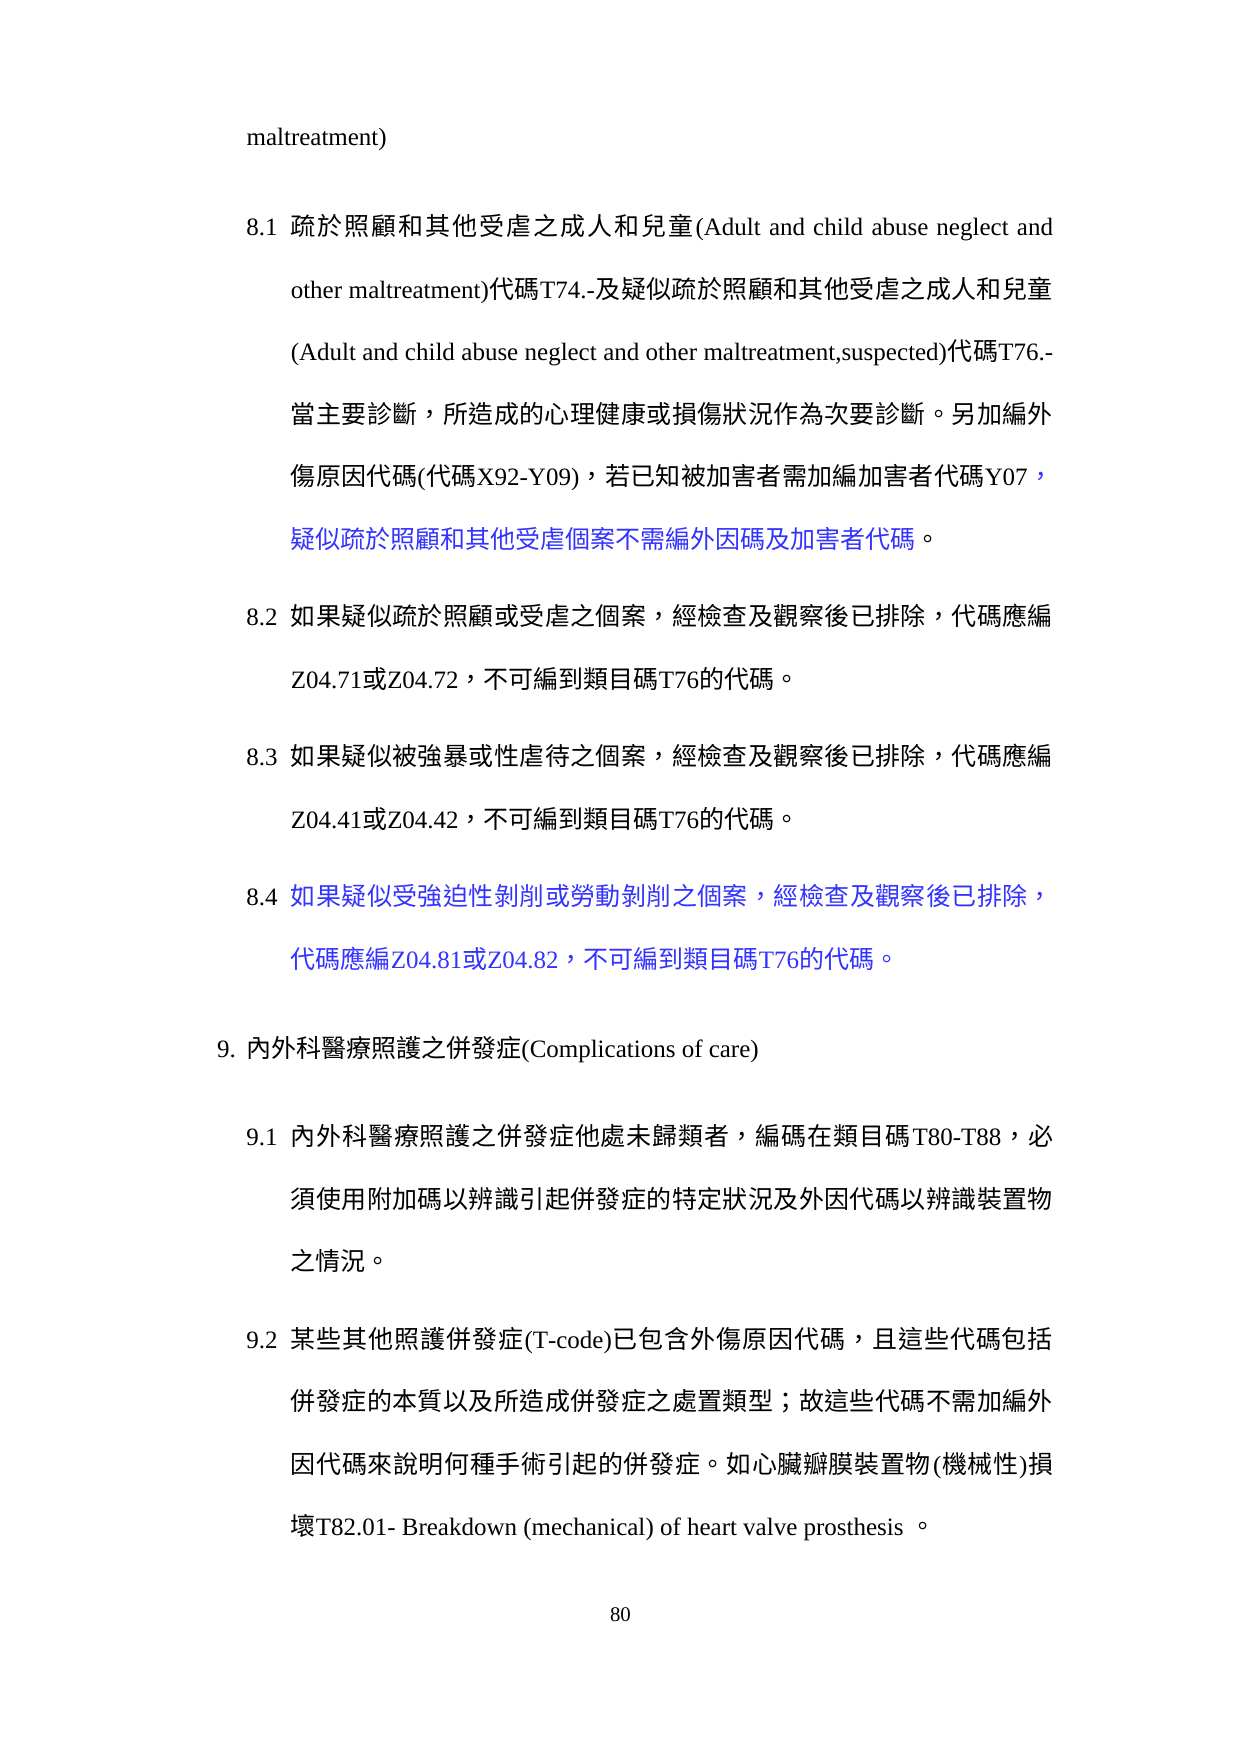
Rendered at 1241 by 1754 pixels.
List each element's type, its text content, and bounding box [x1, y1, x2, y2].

list 如果疑似受強迫性剝削或勞動剝削之個案，經檢查及觀察後已排除，代碼應編Z04.81或Z04.82，不可編到類目碼T76的代碼。 [246, 853, 1053, 978]
list maltreatment) [217, 94, 1053, 157]
list 內外科醫療照護之併發症(Complications of care) [217, 1004, 1053, 1067]
list 某些其他照護併發症(T-code)已包含外傷原因代碼，且這些代碼包括併發症的本質以及所造成併發症之處置類型；故這些代碼不需加編外因代碼來說明何種手術引起的併發症。如心臟瓣膜裝置物(機械性)損壞T82.01- Breakdown (mechanical) of heart valve prosthesis 。 [246, 1296, 1053, 1546]
list 如果疑似疏於照顧或受虐之個案，經檢查及觀察後已排除，代碼應編Z04.71或Z04.72，不可編到類目碼T76的代碼。 [246, 573, 1053, 698]
list 如果疑似被強暴或性虐待之個案，經檢查及觀察後已排除，代碼應編Z04.41或Z04.42，不可編到類目碼T76的代碼。 [246, 713, 1053, 838]
list 內外科醫療照護之併發症他處未歸類者，編碼在類目碼T80-T88，必須使用附加碼以辨識引起併發症的特定狀況及外因代碼以辨識裝置物之情況。 [246, 1093, 1053, 1281]
list 疏於照顧和其他受虐之成人和兒童(Adult and child abuse neglect and other maltreatment)代碼T74.-及疑似疏於照顧和其他受虐之成人和兒童(Adult and child abuse neglect and other maltreatment,suspected)代碼T76.-當主要診斷，所造成的心理健康或損傷狀況作為次要診斷。另加編外傷原因代碼(代碼X92-Y09)，若已知被加害者需加編加害者代碼Y07，疑似疏於照顧和其他受虐個案不需編外因碼及加害者代碼。 [246, 183, 1053, 558]
